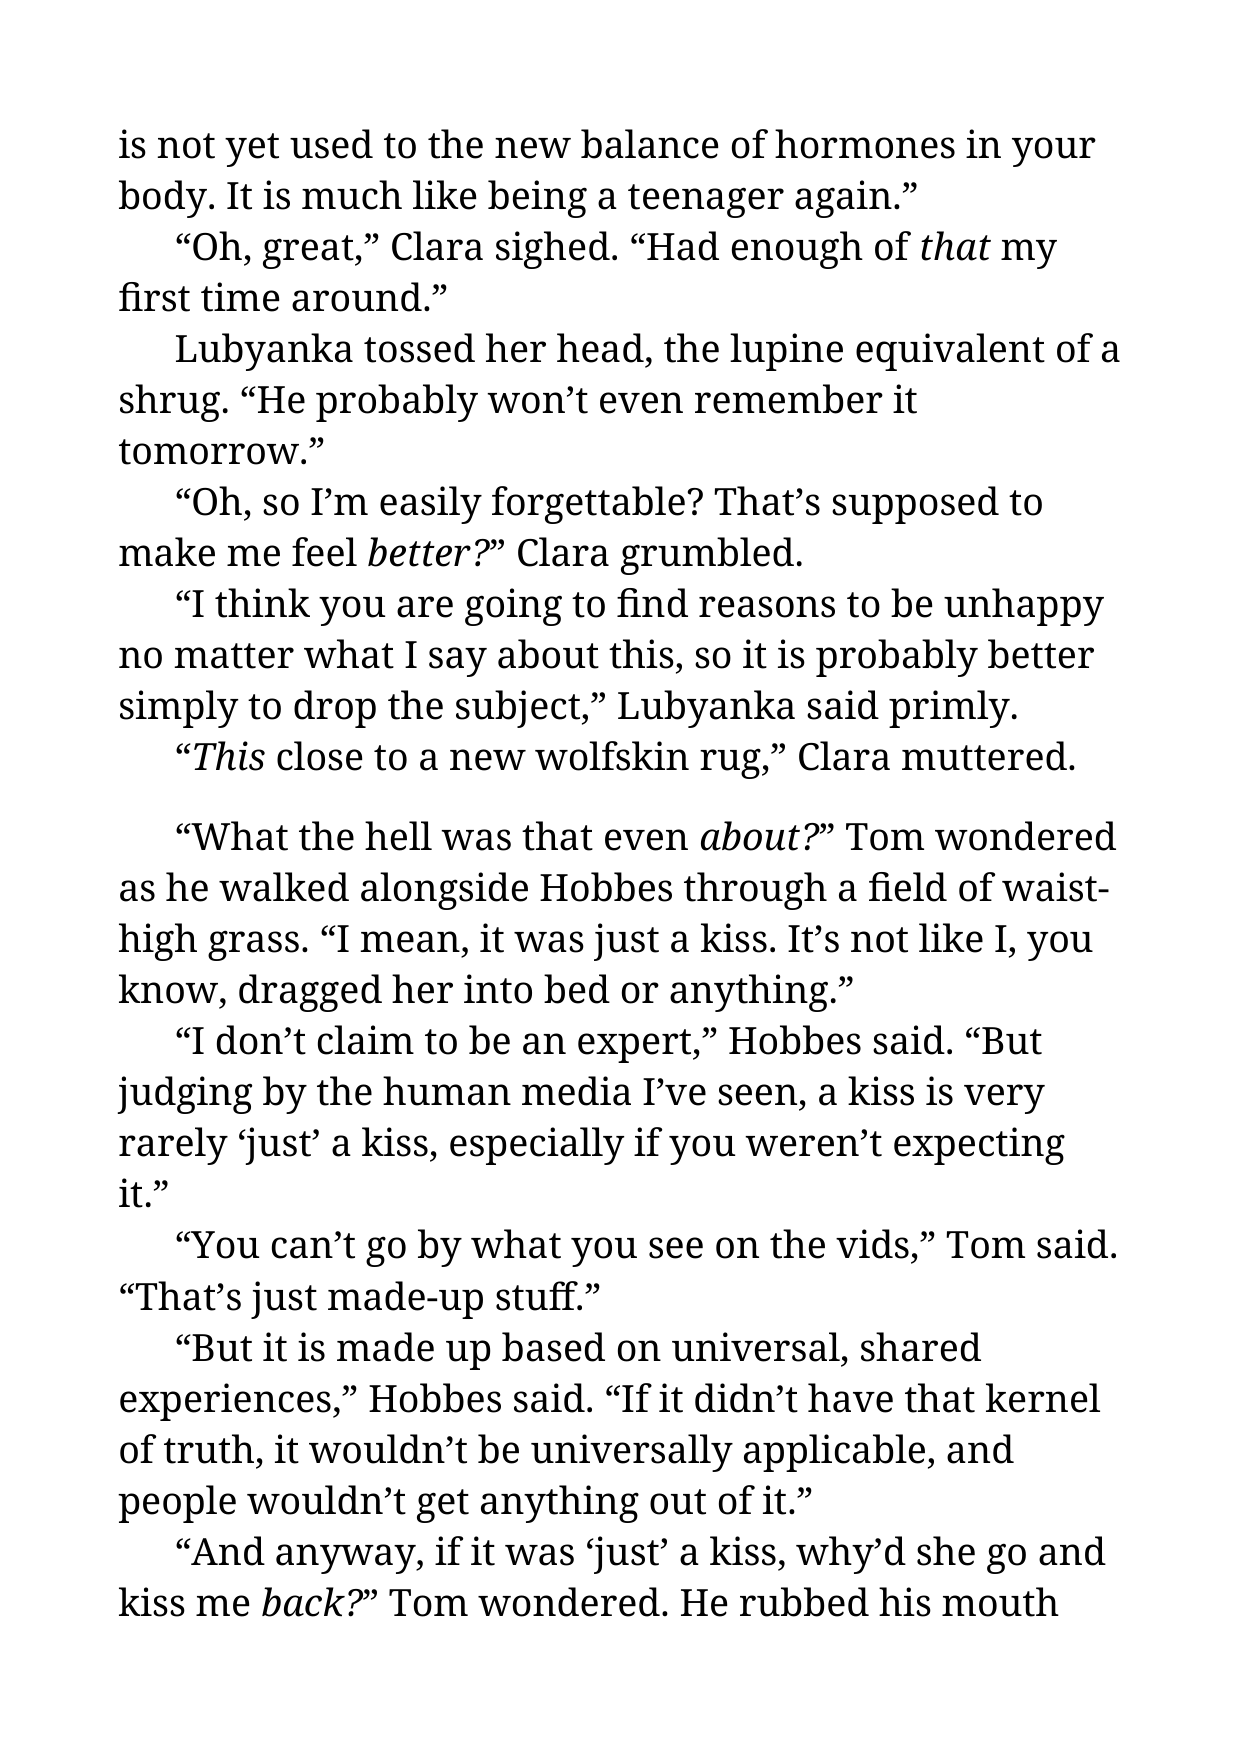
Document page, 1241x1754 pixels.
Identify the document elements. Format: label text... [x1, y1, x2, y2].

text Lubyanka tossed her head, the lupine equivalent of a shrug. “He probably won’t even remember it tomorrow.” [118, 322, 1122, 475]
text “This close to a new wolfskin rug,” Clara muttered. [118, 731, 1122, 782]
text “Oh, so I’m easily forgettable? That’s supposed to make me feel better?” Clara grumbled. [118, 475, 1122, 577]
text “You can’t go by what you see on the vids,” Tom said. “That’s just made-up stuff.” [118, 1219, 1122, 1321]
text “What the hell was that even about?” Tom wondered as he walked alongside Hobbes through a field of waist-high grass. “I mean, it was just a kiss. It’s not like I, you know, dragged her into bed or anything.” [118, 810, 1122, 1014]
text “But it is made up based on universal, shared experiences,” Hobbes said. “If it didn’t have that kernel of truth, it wouldn’t be universally applicable, and people wouldn’t get anything out of it.” [118, 1321, 1122, 1525]
text is not yet used to the new balance of hormones in your body. It is much like being a teenager again.” [118, 118, 1122, 220]
text “I don’t claim to be an expert,” Hobbes said. “But judging by the human media I’ve seen, a kiss is very rarely ‘just’ a kiss, especially if you weren’t expecting it.” [118, 1014, 1122, 1219]
text “Oh, great,” Clara sighed. “Had enough of that my first time around.” [118, 220, 1122, 322]
text “I think you are going to find reasons to be unhappy no matter what I say about this, so it is probably better simply to drop the subject,” Lubyanka said primly. [118, 577, 1122, 731]
text “And anyway, if it was ‘just’ a kiss, why’d she go and kiss me back?” Tom wondered. He rubbed his mouth [118, 1525, 1122, 1627]
